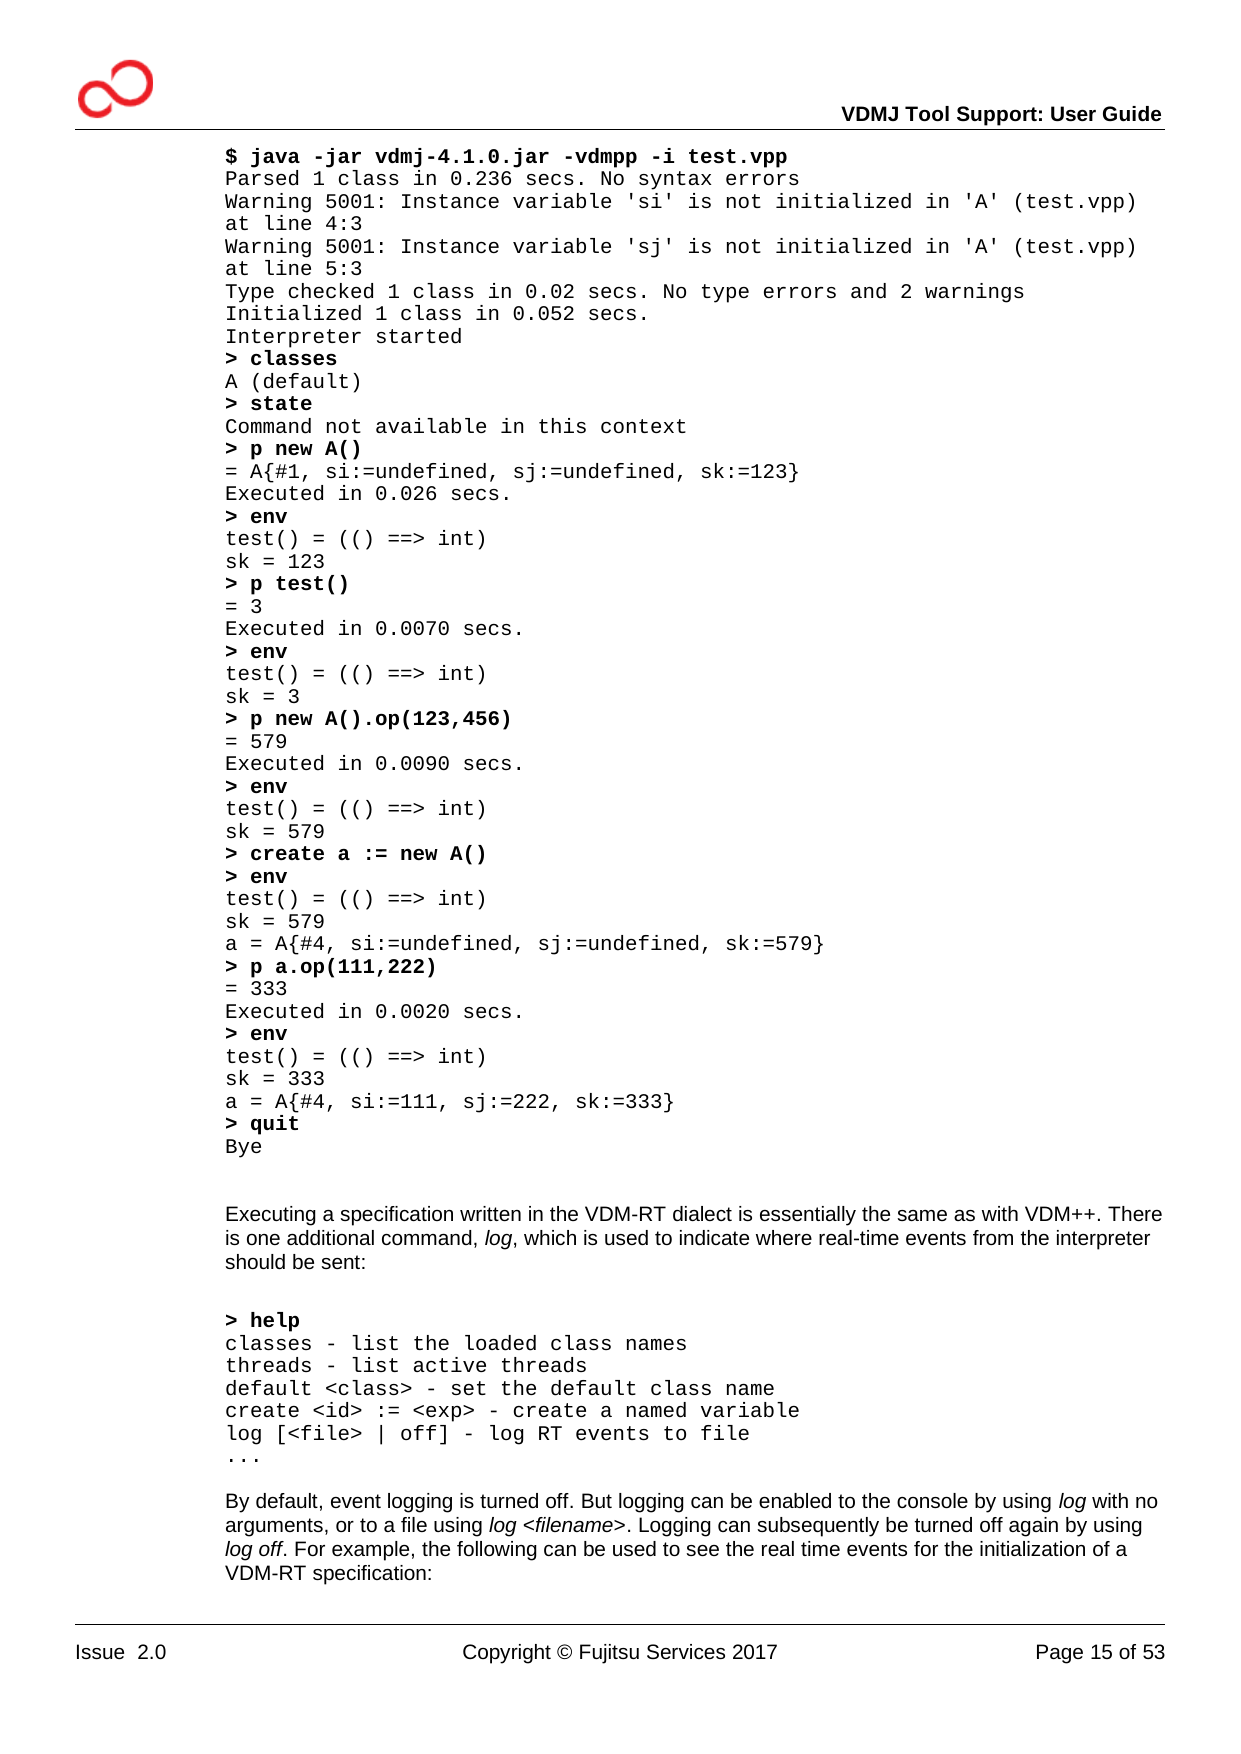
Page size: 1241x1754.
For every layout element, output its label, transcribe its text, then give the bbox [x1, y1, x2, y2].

text Warning 5001: Instance variable 'si' is not initialized in 'A' (test.vpp) at line 4:3 [225, 190, 1165, 235]
text > create a := new A() [225, 843, 1165, 865]
text > p a.op(111,222) [225, 955, 1165, 978]
text ... [225, 1444, 1165, 1467]
text > env [225, 1023, 1165, 1045]
text > env [225, 865, 1165, 888]
text Executed in 0.0070 secs. [225, 618, 1165, 640]
text = 3 [225, 595, 1165, 618]
text Warning 5001: Instance variable 'sj' is not initialized in 'A' (test.vpp) at line 5:3 [225, 235, 1165, 280]
text > p test() [225, 573, 1165, 595]
text test() = (() ==> int) [225, 798, 1165, 820]
text test() = (() ==> int) [225, 888, 1165, 910]
text threads - list active threads [225, 1354, 1165, 1377]
text a = A{#4, si:=111, sj:=222, sk:=333} [225, 1090, 1165, 1113]
text Type checked 1 class in 0.02 secs. No type errors and 2 warnings [225, 280, 1165, 303]
picture [78, 52, 153, 128]
text > quit [225, 1113, 1165, 1135]
text sk = 579 [225, 820, 1165, 843]
text classes - list the loaded class names [225, 1332, 1165, 1354]
text > state [225, 393, 1165, 415]
text sk = 3 [225, 685, 1165, 708]
text log [<file> | off] - log RT events to file [225, 1422, 1165, 1444]
text Bye [225, 1135, 1165, 1158]
text A (default) [225, 370, 1165, 393]
text create <id> := <exp> - create a named variable [225, 1399, 1165, 1422]
text = 579 [225, 730, 1165, 753]
text Executed in 0.0020 secs. [225, 1000, 1165, 1023]
text sk = 123 [225, 550, 1165, 573]
text test() = (() ==> int) [225, 528, 1165, 550]
text > env [225, 775, 1165, 798]
text > help [225, 1309, 1165, 1332]
text Parsed 1 class in 0.236 secs. No syntax errors [225, 168, 1165, 190]
text > env [225, 505, 1165, 528]
text Executing a specification written in the VDM-RT dialect is essentially the same as with VDM++. There is one additional command, log, which is used to indicate where real-time events from the interpreter should be sent: [225, 1203, 1165, 1274]
text = 333 [225, 978, 1165, 1000]
text Executed in 0.0090 secs. [225, 753, 1165, 775]
text By default, event logging is turned off. But logging can be enabled to the console by using log with no arguments, or to a file using log <filename>. Logging can subsequently be turned off again by using log off. For example, the following can be used to see the real time events for the initialization of a VDM-RT specification: [225, 1489, 1165, 1585]
text Executed in 0.026 secs. [225, 483, 1165, 505]
text > classes [225, 348, 1165, 370]
text default <class> - set the default class name [225, 1377, 1165, 1399]
text Command not available in this context [225, 415, 1165, 438]
text sk = 333 [225, 1068, 1165, 1090]
text > p new A() [225, 438, 1165, 460]
text $ java -jar vdmj-4.1.0.jar -vdmpp -i test.vpp [225, 145, 1165, 168]
text > env [225, 640, 1165, 663]
text Initialized 1 class in 0.052 secs. [225, 303, 1165, 325]
text Interpreter started [225, 325, 1165, 348]
text a = A{#4, si:=undefined, sj:=undefined, sk:=579} [225, 933, 1165, 955]
text test() = (() ==> int) [225, 663, 1165, 685]
text sk = 579 [225, 910, 1165, 933]
text = A{#1, si:=undefined, sj:=undefined, sk:=123} [225, 460, 1165, 483]
text > p new A().op(123,456) [225, 708, 1165, 730]
text test() = (() ==> int) [225, 1045, 1165, 1068]
